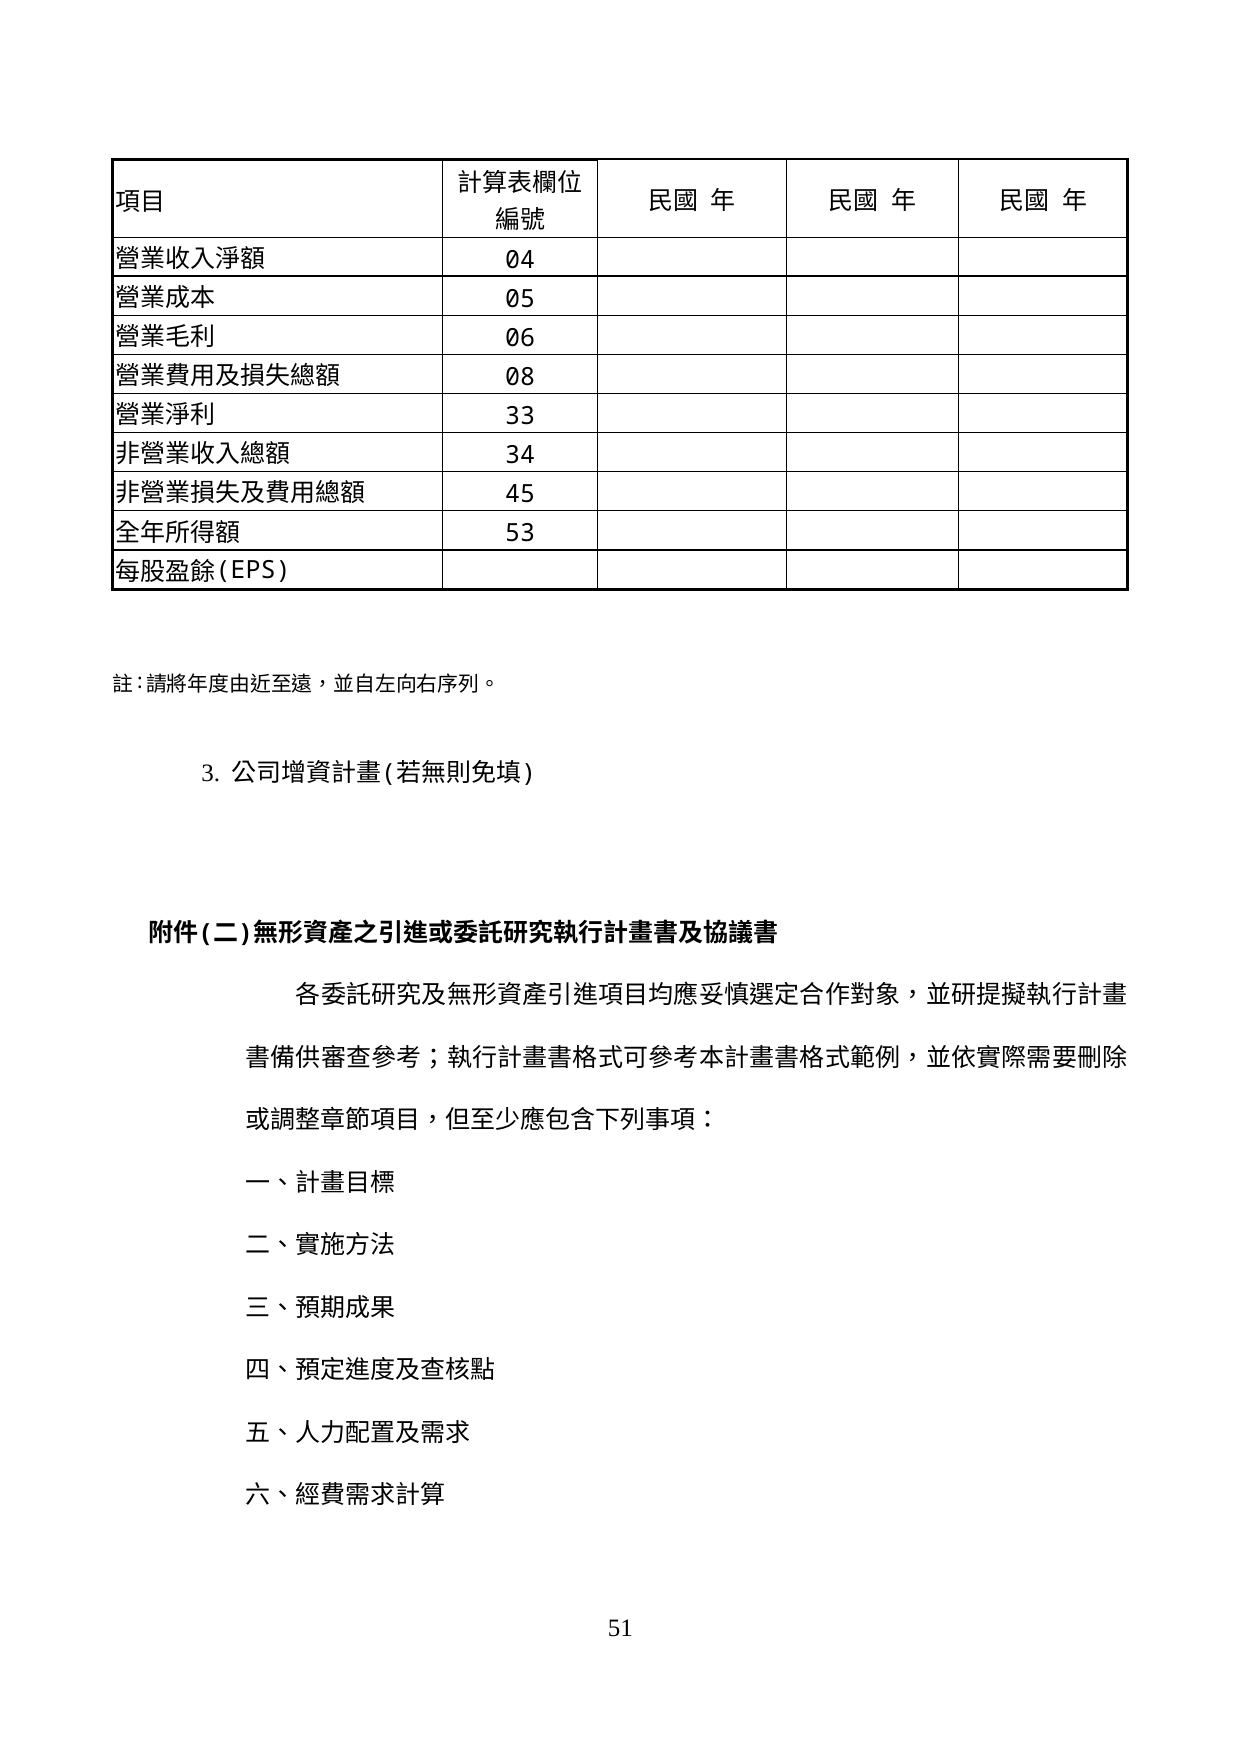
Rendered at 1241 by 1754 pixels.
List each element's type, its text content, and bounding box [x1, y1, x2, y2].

table_cell [959, 551, 1126, 588]
text 六、經費需求計算 [246, 1451, 1128, 1514]
table_cell [598, 472, 786, 510]
table_cell 非營業損失及費用總額 [114, 472, 442, 510]
table_header 計算表欄位編號 [443, 161, 597, 236]
table_cell [598, 433, 786, 471]
table_cell [959, 394, 1126, 432]
table_cell 民國 年 [959, 160, 1126, 236]
table_cell [787, 551, 958, 588]
table_cell 營業淨利 [114, 394, 442, 432]
table_cell [787, 511, 958, 549]
table_cell 全年所得額 [114, 511, 442, 549]
table_cell 45 [443, 472, 597, 510]
table_cell [787, 355, 958, 393]
table_cell [787, 433, 958, 471]
text 一、計畫目標 [246, 1139, 1128, 1201]
table_cell [787, 238, 958, 275]
text 二、實施方法 [246, 1201, 1128, 1264]
table_cell 33 [443, 394, 597, 432]
table_cell [598, 511, 786, 549]
table_cell [598, 238, 786, 275]
table_cell 營業收入淨額 [114, 238, 442, 275]
table_cell [598, 316, 786, 353]
table_cell [598, 277, 786, 314]
text 三、預期成果 [246, 1264, 1128, 1326]
text 附件(二) 無形資產之引進或委託研究執行計畫書及協議書 [148, 889, 1128, 951]
table_cell 06 [443, 316, 597, 353]
table_cell [787, 394, 958, 432]
table_cell [959, 277, 1126, 314]
text 各委託研究及無形資產引進項目均應妥慎選定合作對象，並研提擬執行計畫書備供審查參考；執行計畫書格式可參考本計畫書格式範例，並依實際需要刪除或調整章節項目，但至少應包含下列事項： [245, 951, 1128, 1139]
text 註:請將年度由近至遠，並自左向右序列。 [112, 591, 1128, 716]
table_cell [959, 355, 1126, 393]
table_cell 04 [443, 238, 597, 275]
text 五、人力配置及需求 [246, 1389, 1128, 1451]
table_cell [959, 316, 1126, 353]
list 公司增資計畫(若無則免填) [201, 728, 1128, 791]
table_cell [959, 238, 1126, 275]
table_cell 08 [443, 355, 597, 393]
table_cell 53 [443, 511, 597, 549]
text 四、預定進度及查核點 [246, 1326, 1128, 1389]
table_header 項目 [114, 161, 442, 236]
table_cell [959, 472, 1126, 510]
table_cell [787, 277, 958, 314]
table_cell [598, 355, 786, 393]
table_cell 34 [443, 433, 597, 471]
table_cell 營業成本 [114, 277, 442, 314]
table_cell [959, 511, 1126, 549]
table_cell [787, 472, 958, 510]
table_cell 營業費用及損失總額 [114, 355, 442, 393]
table_cell 非營業收入總額 [114, 433, 442, 471]
table_cell [443, 551, 597, 588]
table_cell [959, 433, 1126, 471]
table_cell 民國 年 [598, 160, 786, 236]
table_cell [598, 394, 786, 432]
table_cell 05 [443, 277, 597, 314]
table_cell 民國 年 [787, 160, 958, 236]
table_cell 每股盈餘(EPS) [114, 551, 442, 588]
table_cell [598, 551, 786, 588]
table_cell [787, 316, 958, 353]
table_cell 營業毛利 [114, 316, 442, 353]
